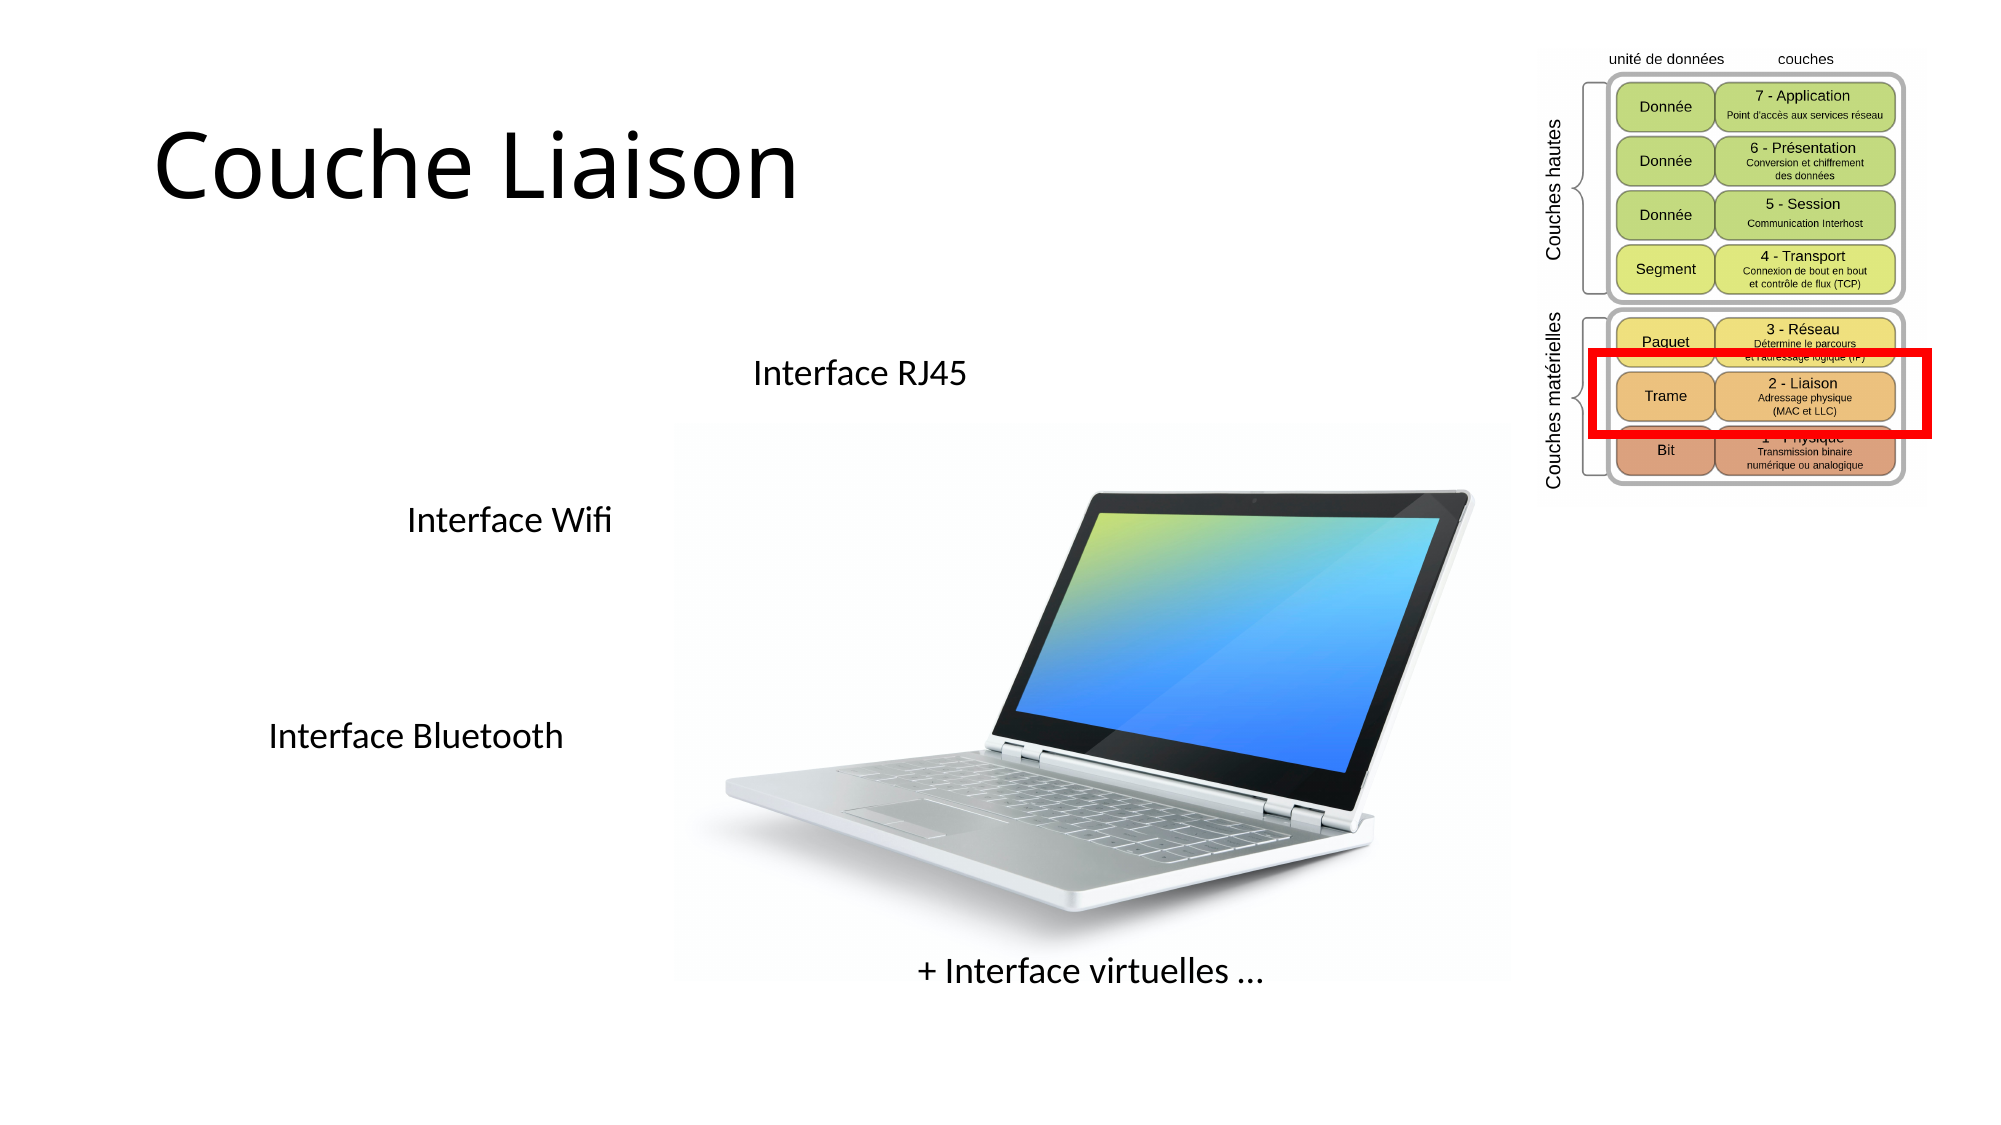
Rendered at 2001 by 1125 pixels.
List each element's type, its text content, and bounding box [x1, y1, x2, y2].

picture [674, 423, 1511, 981]
picture [1537, 48, 1927, 507]
text_box + Interface virtuelles … [903, 938, 1280, 999]
text_box Interface Bluetooth [253, 703, 580, 764]
text_box Interface RJ45 [738, 340, 983, 401]
title Couche Liaison [137, 59, 1537, 278]
text_box Interface Wifi [392, 488, 628, 548]
picture [1597, 357, 1922, 430]
